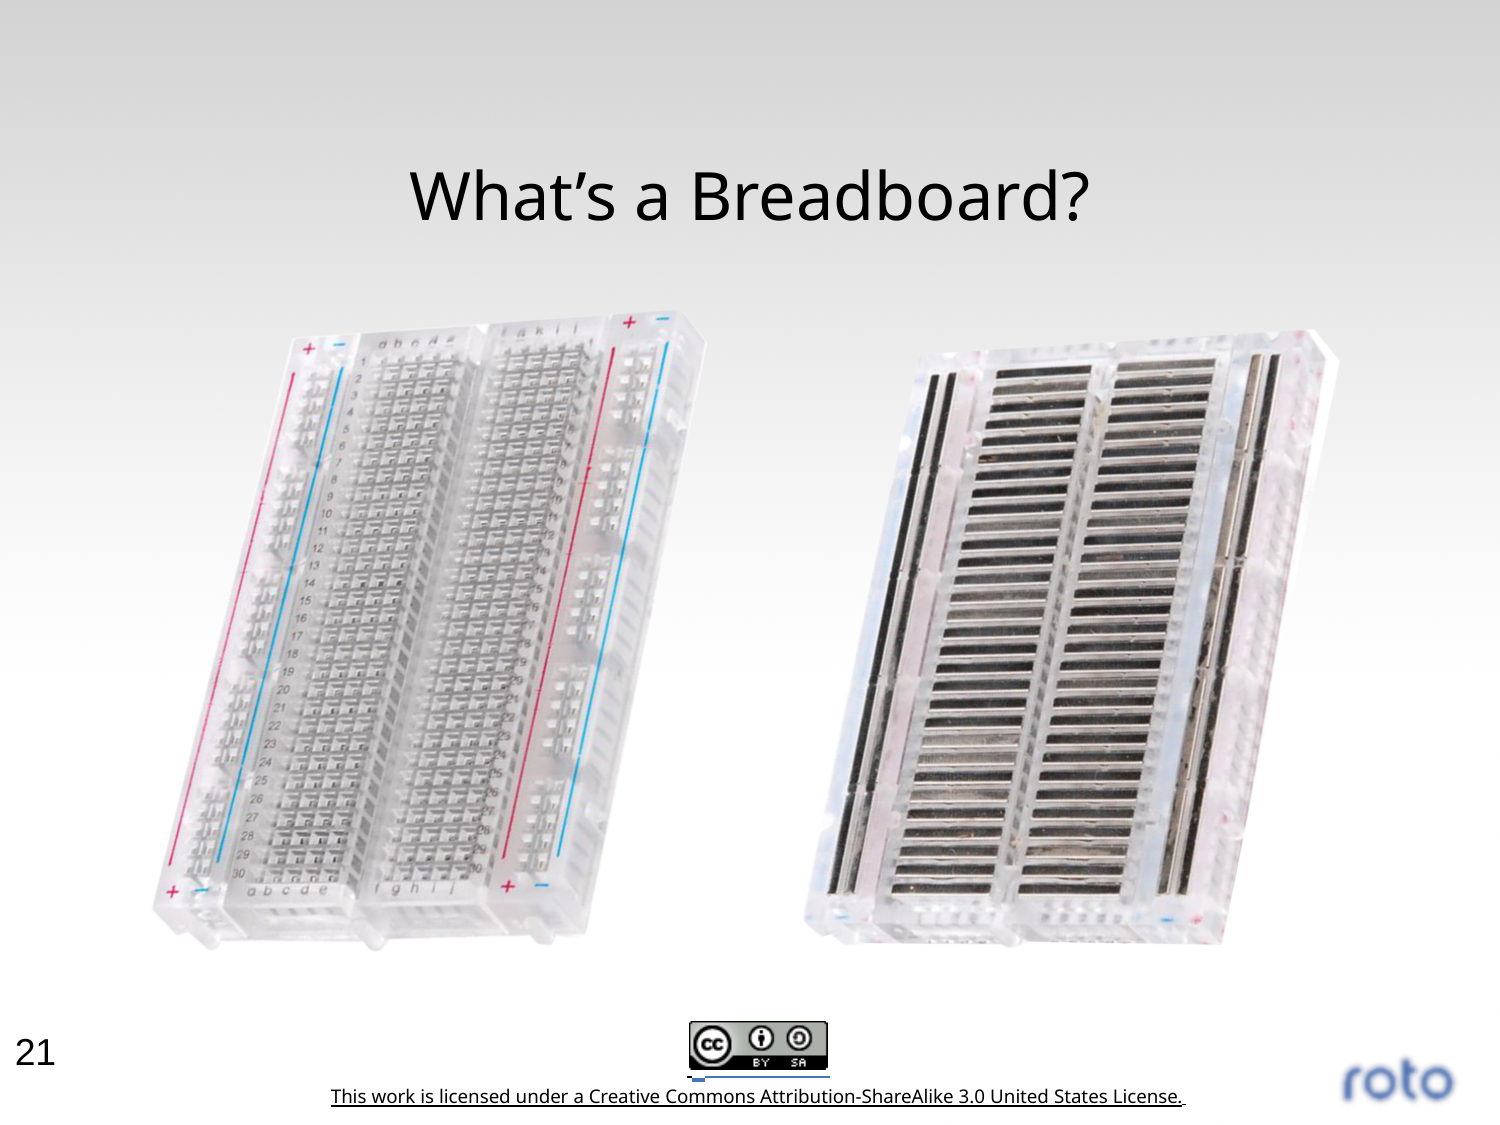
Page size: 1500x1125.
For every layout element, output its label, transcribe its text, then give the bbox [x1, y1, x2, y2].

title What’s a Breadboard? [112, 99, 1388, 288]
picture [0, 0, 1500, 1125]
